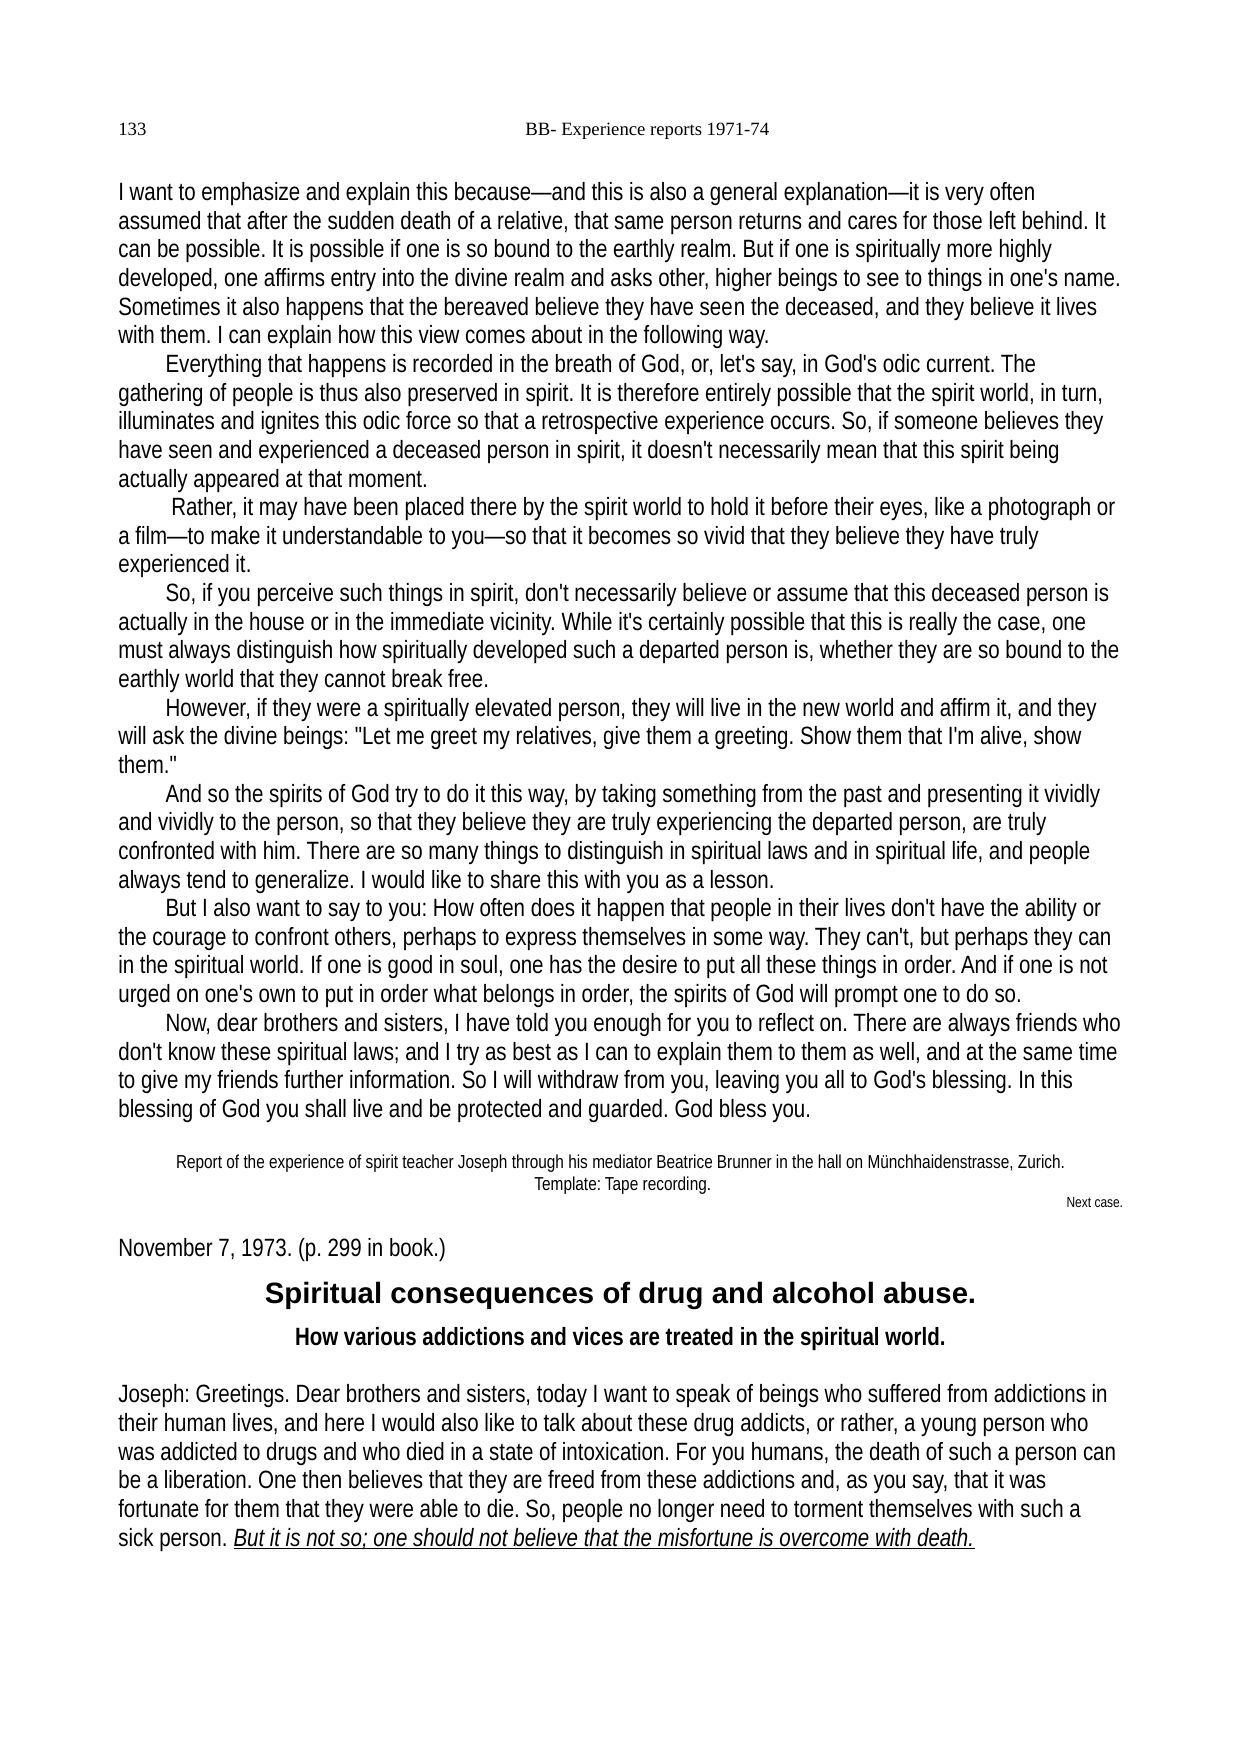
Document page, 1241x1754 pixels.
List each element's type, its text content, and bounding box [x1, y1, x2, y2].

text And so the spirits of God try to do it this way, by taking something from the past and presenting it vividly and vividly to the person, so that they believe they are truly experiencing the departed person, are truly confronted with him. There are so many things to distinguish in spiritual laws and in spiritual life, and people always tend to generalize. I would like to share this with you as a lesson. [118, 779, 1123, 893]
text How various addictions and vices are treated in the spiritual world. [118, 1322, 1123, 1351]
text However, if they were a spiritually elevated person, they will live in the new world and affirm it, and they will ask the divine beings: "Let me greet my relatives, give them a greeting. Show them that I'm alive, show them." [118, 693, 1123, 779]
text So, if you perceive such things in spirit, don't necessarily believe or assume that this deceased person is actually in the house or in the immediate vicinity. While it's certainly possible that this is really the case, one must always distinguish how spiritually developed such a departed person is, whether they are so bound to the earthly world that they cannot break free. [118, 578, 1123, 693]
text Next case. [118, 1194, 1123, 1211]
text Report of the experience of spirit teacher Joseph through his mediator Beatrice Brunner in the hall on Münchhaidenstrasse, Zurich. [118, 1151, 1123, 1173]
text Now, dear brothers and sisters, I have told you enough for you to reflect on. There are always friends who don't know these spiritual laws; and I try as best as I can to explain them to them as well, and at the same time to give my friends further information. So I will withdraw from you, leaving you all to God's blessing. In this blessing of God you shall live and be protected and guarded. God bless you. [118, 1008, 1123, 1122]
subtitle Spiritual consequences of drug and alcohol abuse. [118, 1276, 1123, 1309]
text I want to emphasize and explain this because—and this is also a general explanation—it is very often assumed that after the sudden death of a relative, that same person returns and cares for those left behind. It can be possible. It is possible if one is so bound to the earthly realm. But if one is spiritually more highly developed, one affirms entry into the divine realm and asks other, higher beings to see to things in one's name. Sometimes it also happens that the bereaved believe they have seen the deceased, and they believe it lives with them. I can explain how this view comes about in the following way. [118, 177, 1123, 349]
text Joseph: Greetings. Dear brothers and sisters, today I want to speak of beings who suffered from addictions in their human lives, and here I would also like to talk about these drug addicts, or rather, a young person who was addicted to drugs and who died in a state of intoxication. For you humans, the death of such a person can be a liberation. One then believes that they are freed from these addictions and, as you say, that it was fortunate for them that they were able to die. So, people no longer need to torment themselves with such a sick person. But it is not so; one should not believe that the misfortune is overcome with death. [118, 1379, 1123, 1551]
text Everything that happens is recorded in the breath of God, or, let's say, in God's odic current. The gathering of people is thus also preserved in spirit. It is therefore entirely possible that the spirit world, in turn, illuminates and ignites this odic force so that a retrospective experience occurs. So, if someone believes they have seen and experienced a deceased person in spirit, it doesn't necessarily mean that this spirit being actually appeared at that moment. [118, 349, 1123, 492]
text Rather, it may have been placed there by the spirit world to hold it before their eyes, like a photograph or a film—to make it understandable to you—so that it becomes so vivid that they believe they have truly experienced it. [118, 492, 1123, 578]
text But I also want to say to you: How often does it happen that people in their lives don't have the ability or the courage to confront others, perhaps to express themselves in some way. They can't, but perhaps they can in the spiritual world. If one is good in soul, one has the desire to put all these things in order. And if one is not urged on one's own to put in order what belongs in order, the spirits of God will prompt one to do so. [118, 893, 1123, 1008]
text November 7, 1973. (p. 299 in book.) [118, 1232, 1123, 1261]
text Template: Tape recording. [118, 1173, 1123, 1194]
